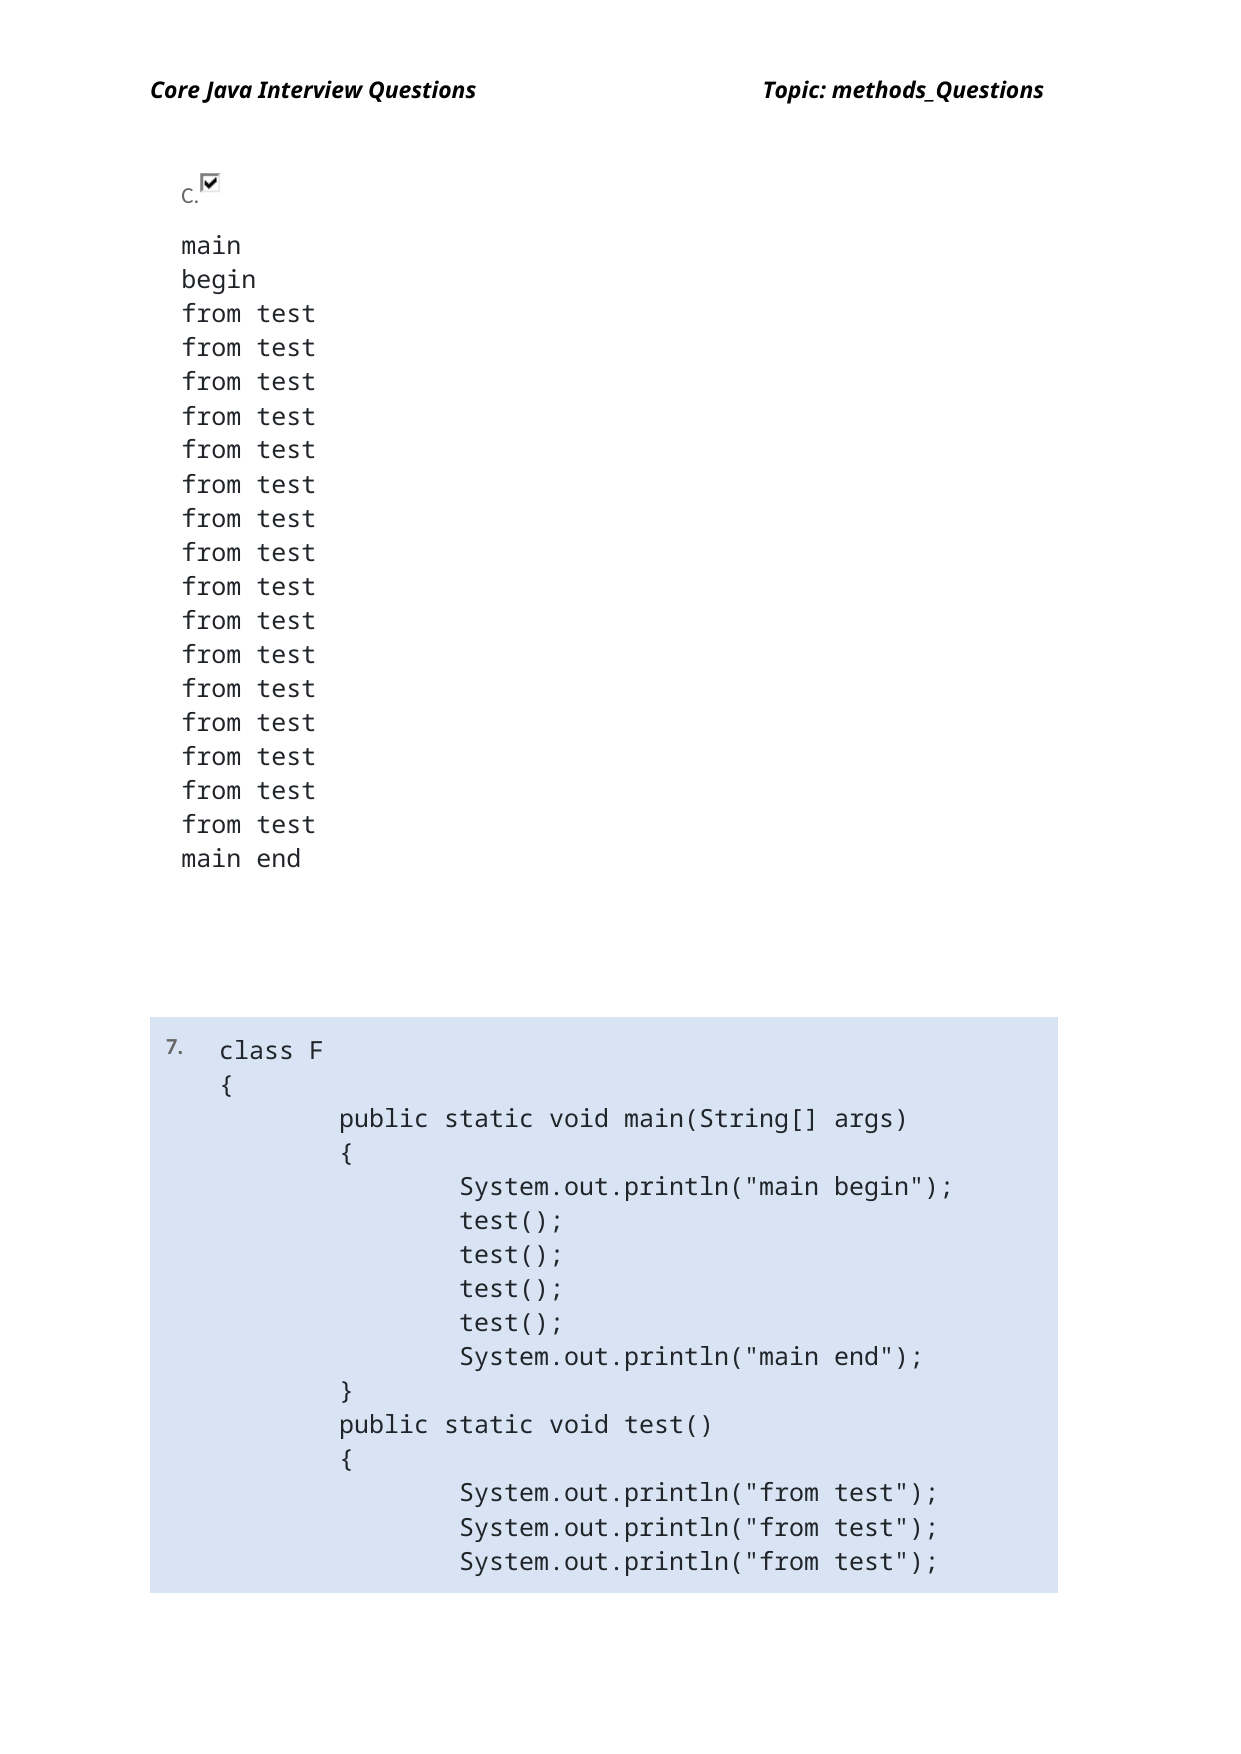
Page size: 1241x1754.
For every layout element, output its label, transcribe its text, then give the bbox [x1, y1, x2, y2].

table_cell [150, 150, 1090, 1017]
table_header [1058, 1017, 1090, 1593]
table_header 7. [150, 1017, 203, 1593]
table_header class F { public static void main(String[] args) { System.out.println("main begin"); test(); test(); test(); test(); System.out.println("main end"); } public static void test() { System.out.println("from test"); System.out.println("from test"); System.out.println("from test"); [203, 1017, 1058, 1593]
table_header C. main begin from test from test from test from test from test from test from test from test from test from test from test from test from test from test from test from test main end [181, 166, 319, 1001]
